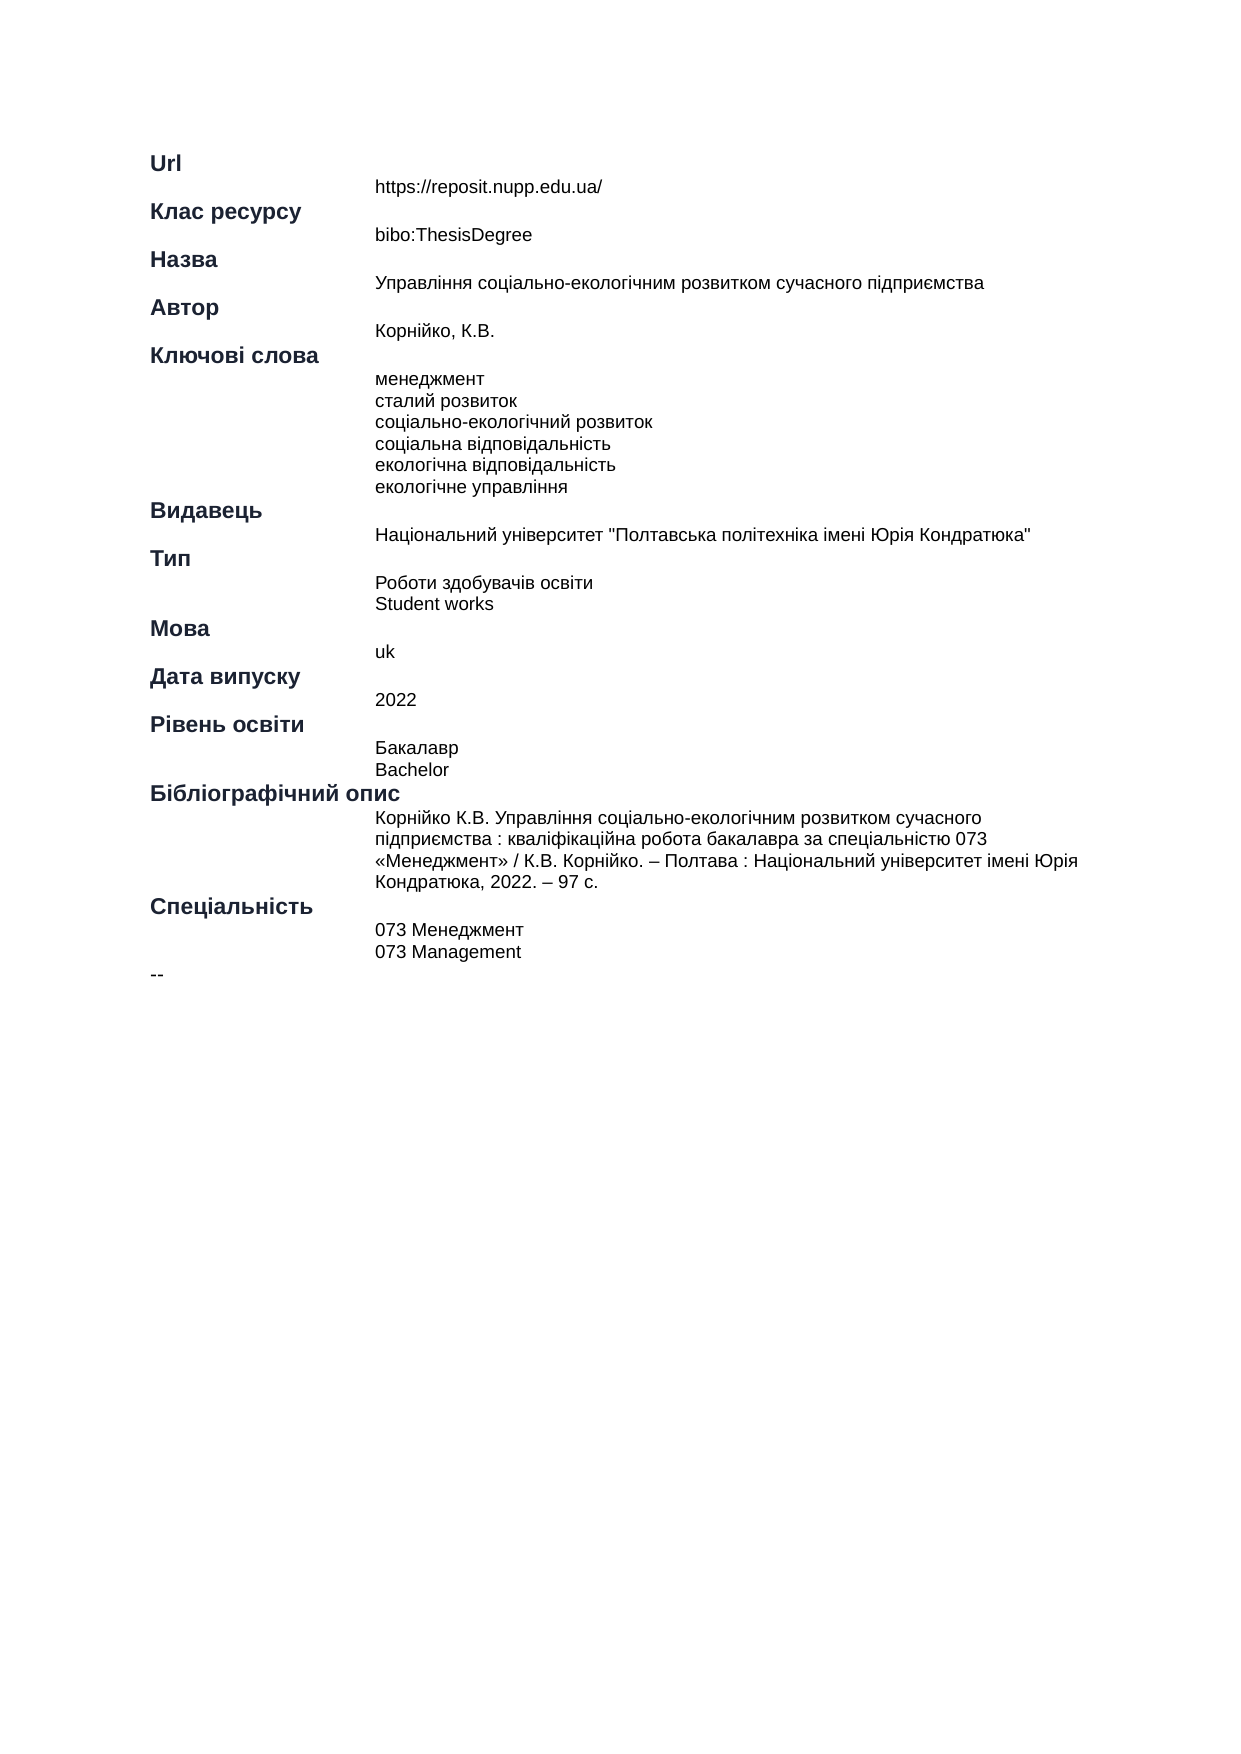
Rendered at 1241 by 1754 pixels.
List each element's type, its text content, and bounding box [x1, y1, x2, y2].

text Тип [150, 545, 1090, 572]
text Спеціальність [150, 893, 1090, 919]
text -- [150, 962, 1090, 986]
text Url [150, 150, 1090, 176]
text Роботи здобувачів освіти [375, 572, 1090, 593]
text екологічна відповідальність [375, 454, 1090, 476]
text Bachelor [375, 758, 1090, 780]
text uk [375, 641, 1090, 663]
text екологічне управління [375, 476, 1090, 497]
text Дата випуску [150, 663, 1090, 689]
text Рівень освіти [150, 711, 1090, 737]
text bibo:ThesisDegree [375, 224, 1090, 246]
text соціальна відповідальність [375, 433, 1090, 454]
text Автор [150, 294, 1090, 320]
text соціально-екологічний розвиток [375, 411, 1090, 433]
text Управління соціально-екологічним розвитком сучасного підприємства [375, 272, 1090, 294]
text Клас ресурсу [150, 198, 1090, 224]
text Національний університет "Полтавська політехніка імені Юрія Кондратюка" [375, 524, 1090, 545]
text 2022 [375, 689, 1090, 711]
text Видавець [150, 497, 1090, 524]
text Корнійко, К.В. [375, 320, 1090, 342]
text https://reposit.nupp.edu.ua/ [375, 176, 1090, 198]
text Student works [375, 593, 1090, 615]
text менеджмент [375, 368, 1090, 389]
text Бібліографічний опис [150, 780, 1090, 806]
text сталий розвиток [375, 389, 1090, 411]
text 073 Management [375, 941, 1090, 962]
text Бакалавр [375, 737, 1090, 758]
text Корнійко К.В. Управління соціально-екологічним розвитком сучасного підприємства : кваліфікаційна робота бакалавра за спеціальністю 073 «Менеджмент» / К.В. Корнійко. – Полтава : Національний університет імені Юрія Кондратюка, 2022. – 97 с. [375, 806, 1090, 893]
text Мова [150, 615, 1090, 641]
text 073 Менеджмент [375, 919, 1090, 941]
text Ключові слова [150, 342, 1090, 368]
text Назва [150, 246, 1090, 272]
